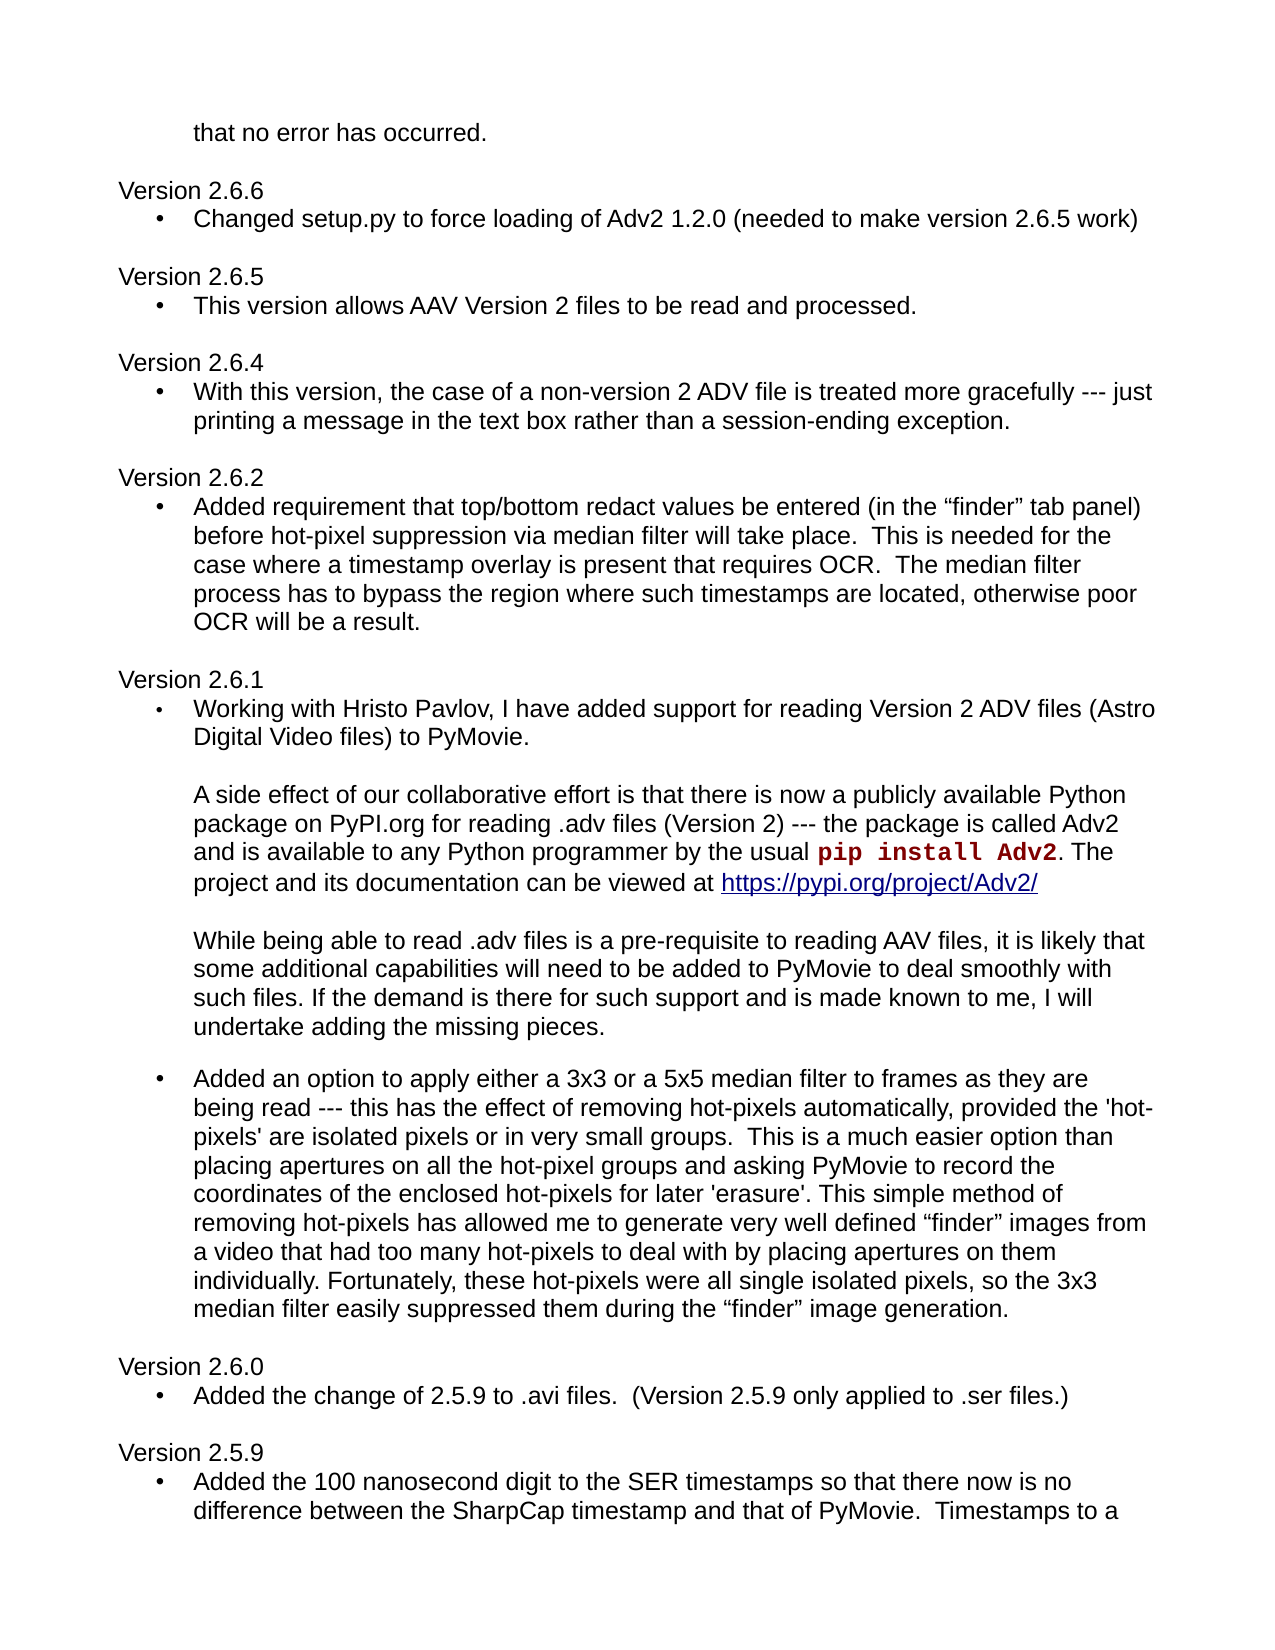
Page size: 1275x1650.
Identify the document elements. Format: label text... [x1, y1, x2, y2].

text Version 2.6.1 [118, 665, 1157, 693]
text Version 2.6.5 [118, 262, 1157, 291]
text Version 2.6.2 [118, 463, 1157, 492]
list that no error has occurred. [156, 118, 1157, 176]
list Added requirement that top/bottom redact values be entered (in the “finder” tab panel) before hot-pixel suppression via median filter will take place. This is needed for the case where a timestamp overlay is present that requires OCR. The median filter process has to bypass the region where such timestamps are located, otherwise poor OCR will be a result. [156, 492, 1157, 665]
list Added the 100 nanosecond digit to the SER timestamps so that there now is no difference between the SharpCap timestamp and that of PyMovie. Timestamps to a [156, 1467, 1157, 1525]
text Version 2.5.9 [118, 1438, 1157, 1467]
list Changed setup.py to force loading of Adv2 1.2.0 (needed to make version 2.6.5 work) [156, 204, 1157, 233]
list Working with Hristo Pavlov, I have added support for reading Version 2 ADV files (Astro Digital Video files) to PyMovie. A side effect of our collaborative effort is that there is now a publicly available Python package on PyPI.org for reading .adv files (Version 2) --- the package is called Adv2 and is available to any Python programmer by the usual pip install Adv2. The project and its documentation can be viewed at https://pypi.org/project/Adv2/ While being able to read .adv files is a pre-requisite to reading AAV files, it is likely that some additional capabilities will need to be added to PyMovie to deal smoothly with such files. If the demand is there for such support and is made known to me, I will undertake adding the missing pieces. [156, 693, 1157, 1064]
list Added an option to apply either a 3x3 or a 5x5 median filter to frames as they are being read --- this has the effect of removing hot-pixels automatically, provided the 'hot-pixels' are isolated pixels or in very small groups. This is a much easier option than placing apertures on all the hot-pixel groups and asking PyMovie to record the coordinates of the enclosed hot-pixels for later 'erasure'. This simple method of removing hot-pixels has allowed me to generate very well defined “finder” images from a video that had too many hot-pixels to deal with by placing apertures on them individually. Fortunately, these hot-pixels were all single isolated pixels, so the 3x3 median filter easily suppressed them during the “finder” image generation. [156, 1064, 1157, 1352]
text Version 2.6.4 [118, 348, 1157, 377]
list With this version, the case of a non-version 2 ADV file is treated more gracefully --- just printing a message in the text box rather than a session-ending exception. [156, 377, 1157, 463]
list This version allows AAV Version 2 files to be read and processed. [156, 291, 1157, 348]
list Added the change of 2.5.9 to .avi files. (Version 2.5.9 only applied to .ser files.) [156, 1381, 1157, 1438]
text Version 2.6.0 [118, 1352, 1157, 1381]
text Version 2.6.6 [118, 176, 1157, 204]
